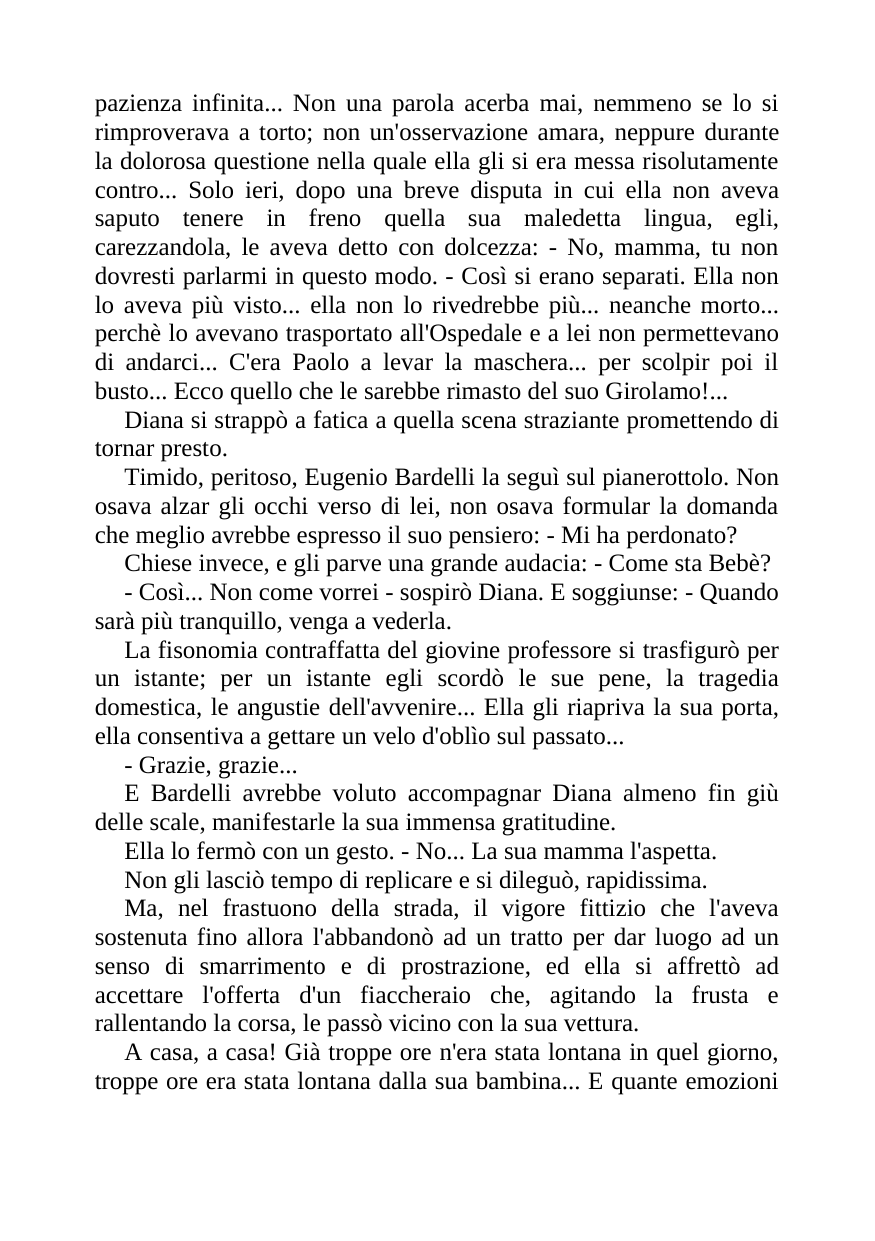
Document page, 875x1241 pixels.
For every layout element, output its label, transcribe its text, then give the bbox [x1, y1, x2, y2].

text pazienza infinita... Non una parola acerba mai, nemmeno se lo si rimproverava a torto; non un'osservazione amara, neppure durante la dolorosa questione nella quale ella gli si era messa risolutamente contro... Solo ieri, dopo una breve disputa in cui ella non aveva saputo tenere in freno quella sua maledetta lingua, egli, carezzandola, le aveva detto con dolcezza: - No, mamma, tu non dovresti parlarmi in questo modo. - Così si erano separati. Ella non lo aveva più visto... ella non lo rivedrebbe più... neanche morto... perchè lo avevano trasportato all'Ospedale e a lei non permettevano di andarci... C'era Paolo a levar la maschera... per scolpir poi il busto... Ecco quello che le sarebbe rimasto del suo Girolamo!... [94, 88, 779, 405]
text Timido, peritoso, Eugenio Bardelli la seguì sul pianerottolo. Non osava alzar gli occhi verso di lei, non osava formular la domanda che meglio avrebbe espresso il suo pensiero: - Mi ha perdonato? [94, 462, 779, 548]
text Ella lo fermò con un gesto. - No... La sua mamma l'aspetta. [94, 836, 779, 865]
text E Bardelli avrebbe voluto accompagnar Diana almeno fin giù delle scale, manifestarle la sua immensa gratitudine. [94, 778, 779, 836]
text - Così... Non come vorrei - sospirò Diana. E soggiunse: - Quando sarà più tranquillo, venga a vederla. [94, 577, 779, 635]
text La fisonomia contraffatta del giovine professore si trasfigurò per un istante; per un istante egli scordò le sue pene, la tragedia domestica, le angustie dell'avvenire... Ella gli riapriva la sua porta, ella consentiva a gettare un velo d'oblìo sul passato... [94, 635, 779, 750]
text Non gli lasciò tempo di replicare e si dileguò, rapidissima. [94, 865, 779, 893]
text Chiese invece, e gli parve una grande audacia: - Come sta Bebè? [94, 548, 779, 577]
text Ma, nel frastuono della strada, il vigore fittizio che l'aveva sostenuta fino allora l'abbandonò ad un tratto per dar luogo ad un senso di smarrimento e di prostrazione, ed ella si affrettò ad accettare l'offerta d'un fiaccheraio che, agitando la frusta e rallentando la corsa, le passò vicino con la sua vettura. [94, 893, 779, 1037]
text Diana si strappò a fatica a quella scena straziante promettendo di tornar presto. [94, 405, 779, 462]
text - Grazie, grazie... [94, 750, 779, 778]
text A casa, a casa! Già troppe ore n'era stata lontana in quel giorno, troppe ore era stata lontana dalla sua bambina... E quante emozioni [94, 1037, 779, 1095]
